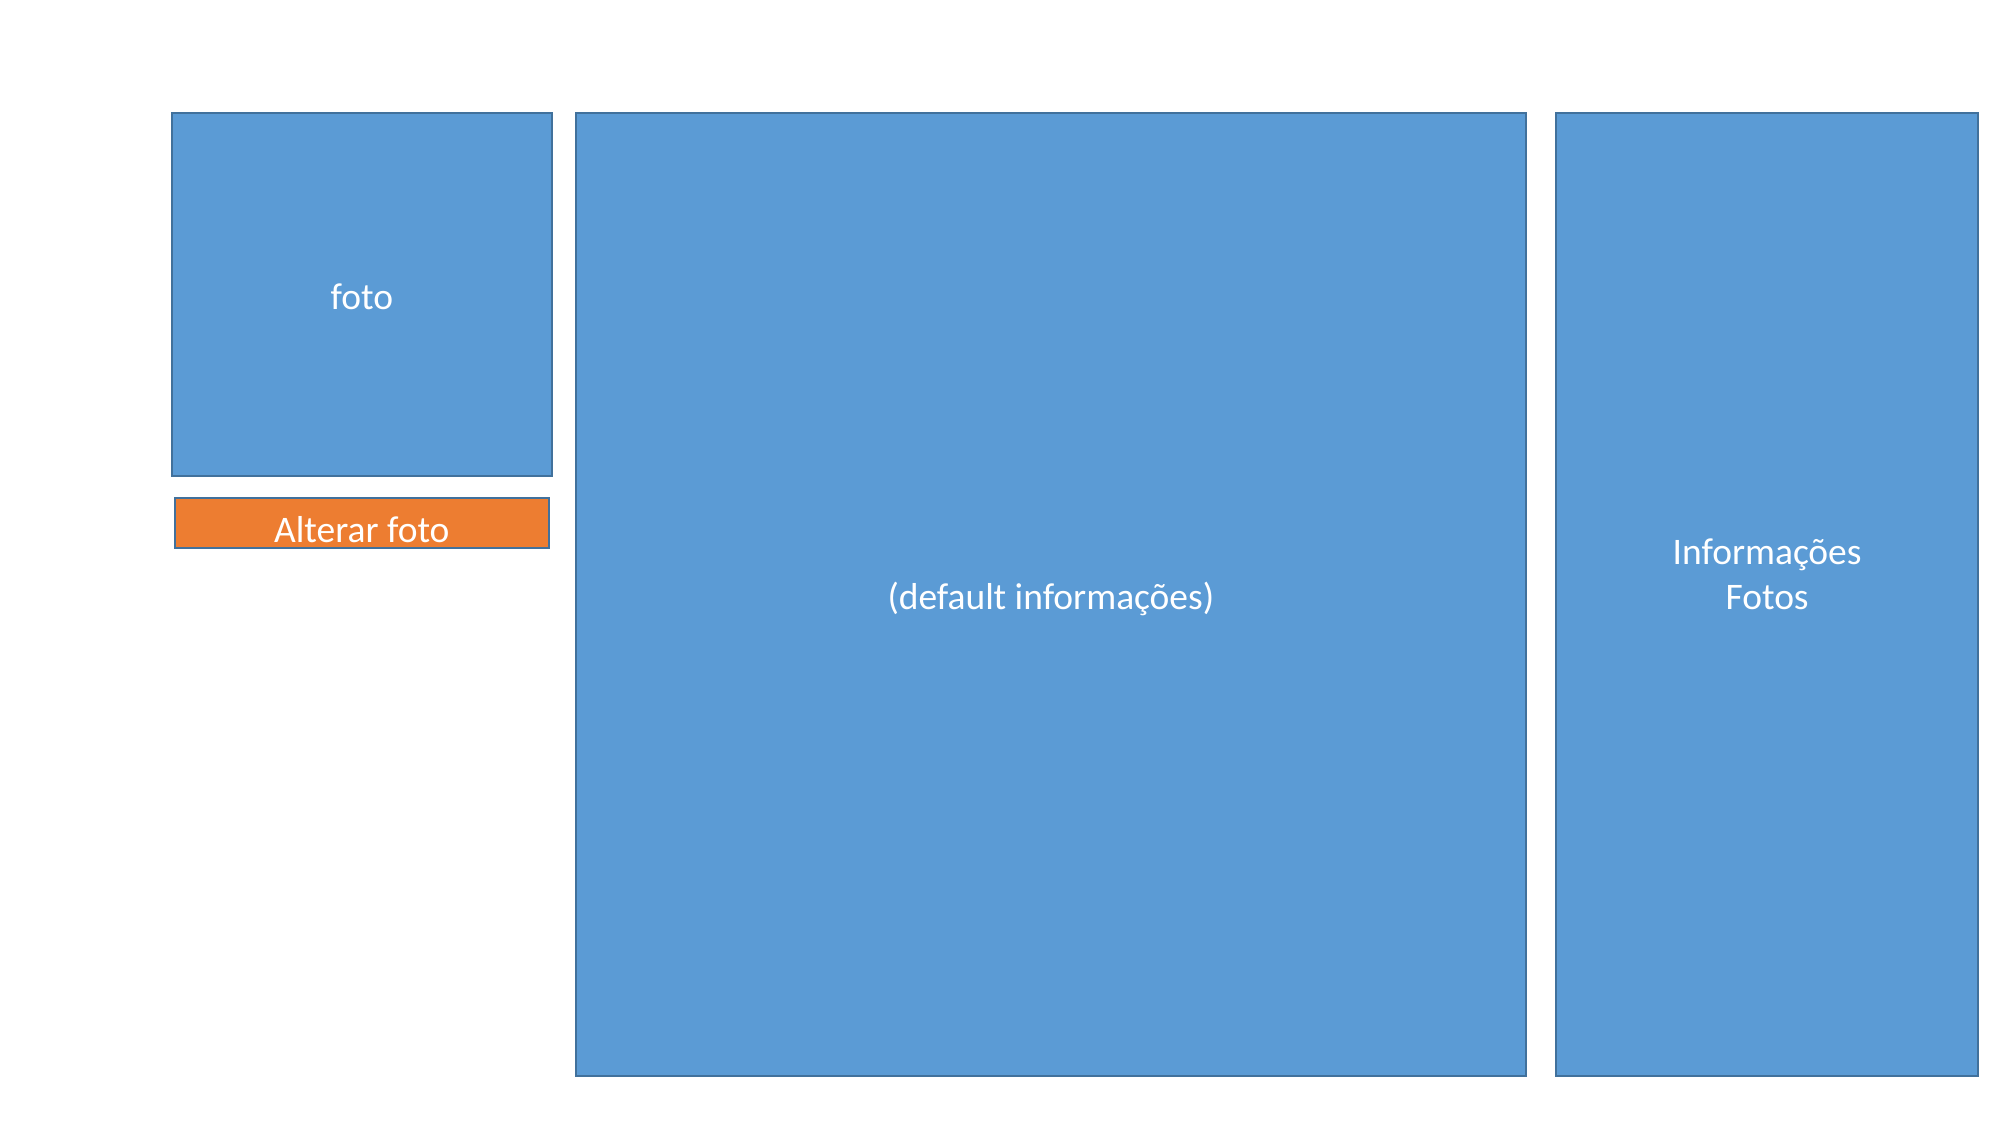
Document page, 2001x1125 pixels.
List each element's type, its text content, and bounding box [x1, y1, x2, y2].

text_box Informações Fotos [1556, 113, 1978, 1076]
text_box (default informações) [576, 113, 1526, 1076]
text_box foto [172, 113, 552, 476]
text_box Alterar foto [175, 498, 549, 548]
